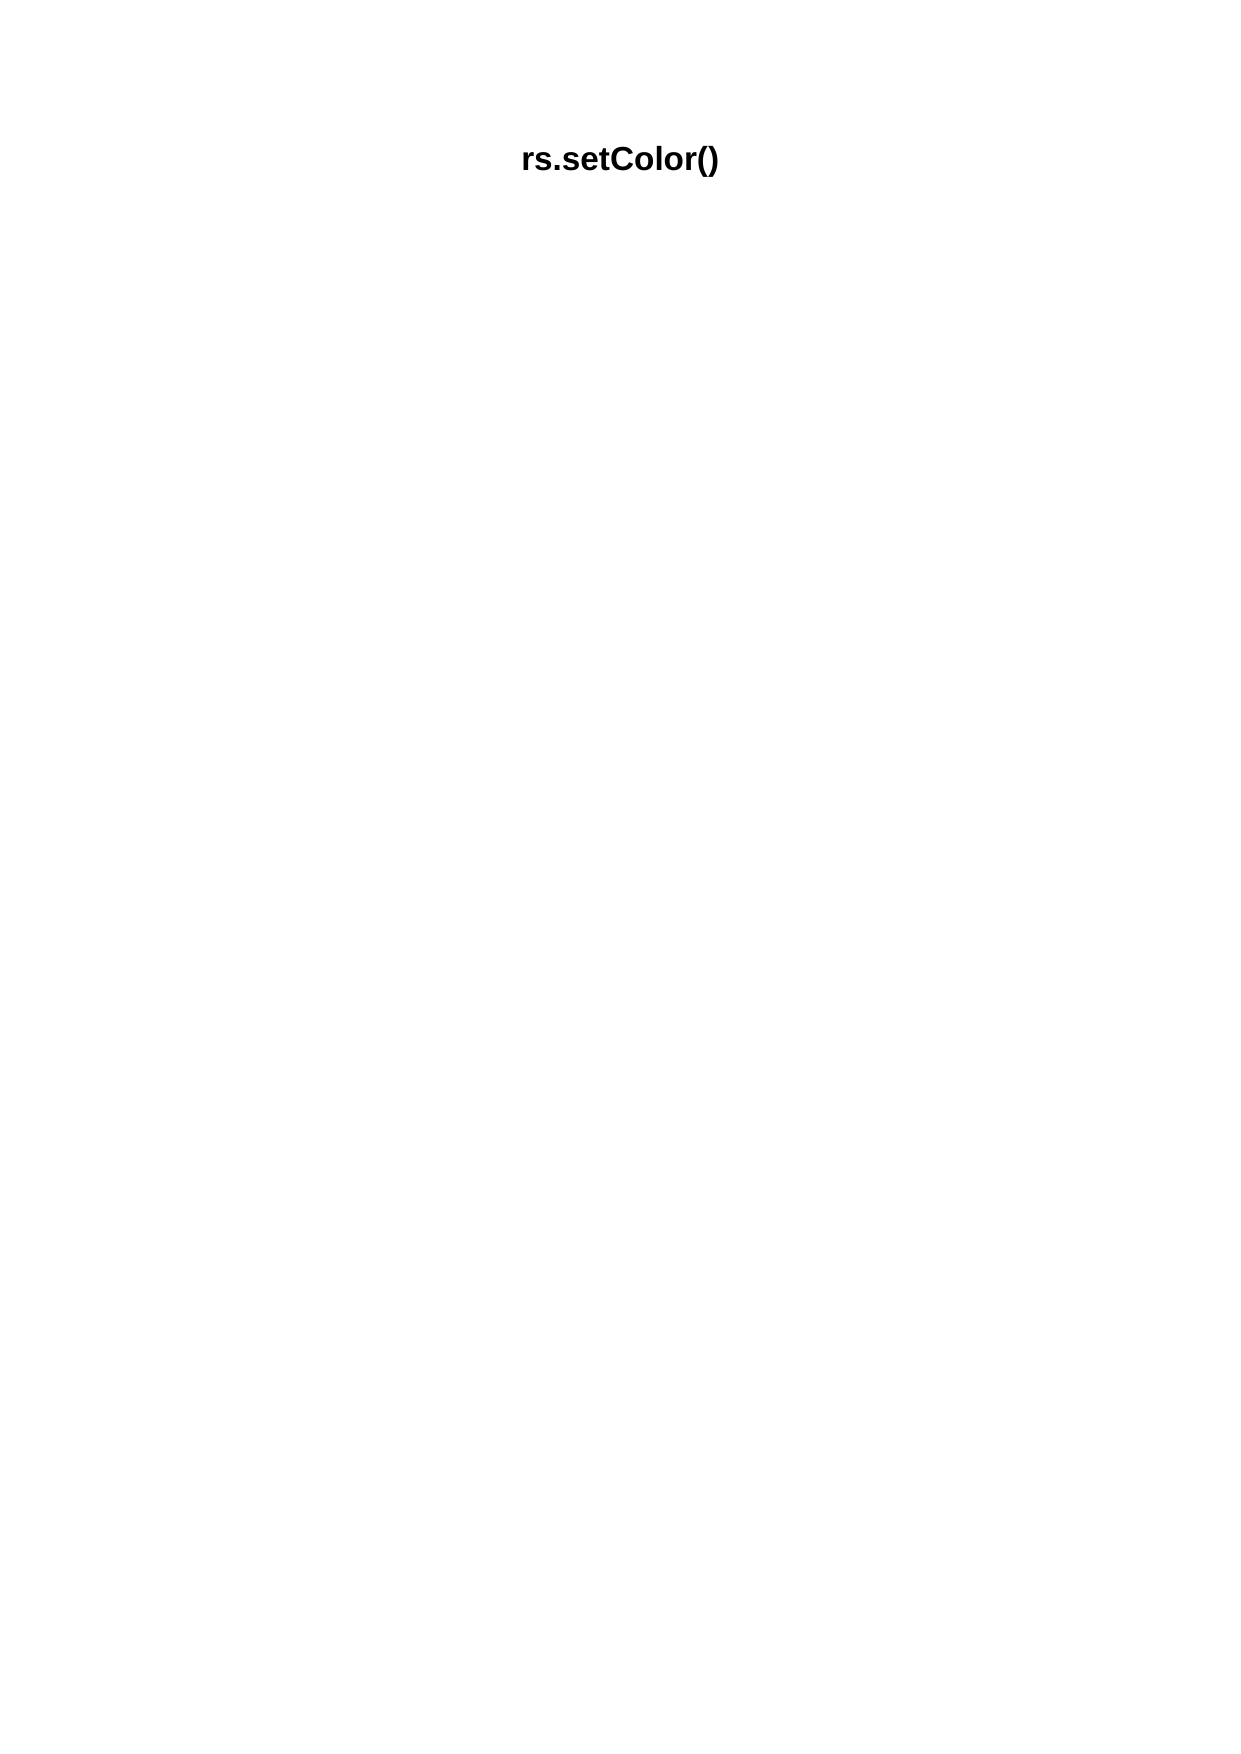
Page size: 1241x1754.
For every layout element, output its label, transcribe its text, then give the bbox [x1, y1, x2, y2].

subtitle rs.setColor() [118, 139, 1122, 177]
